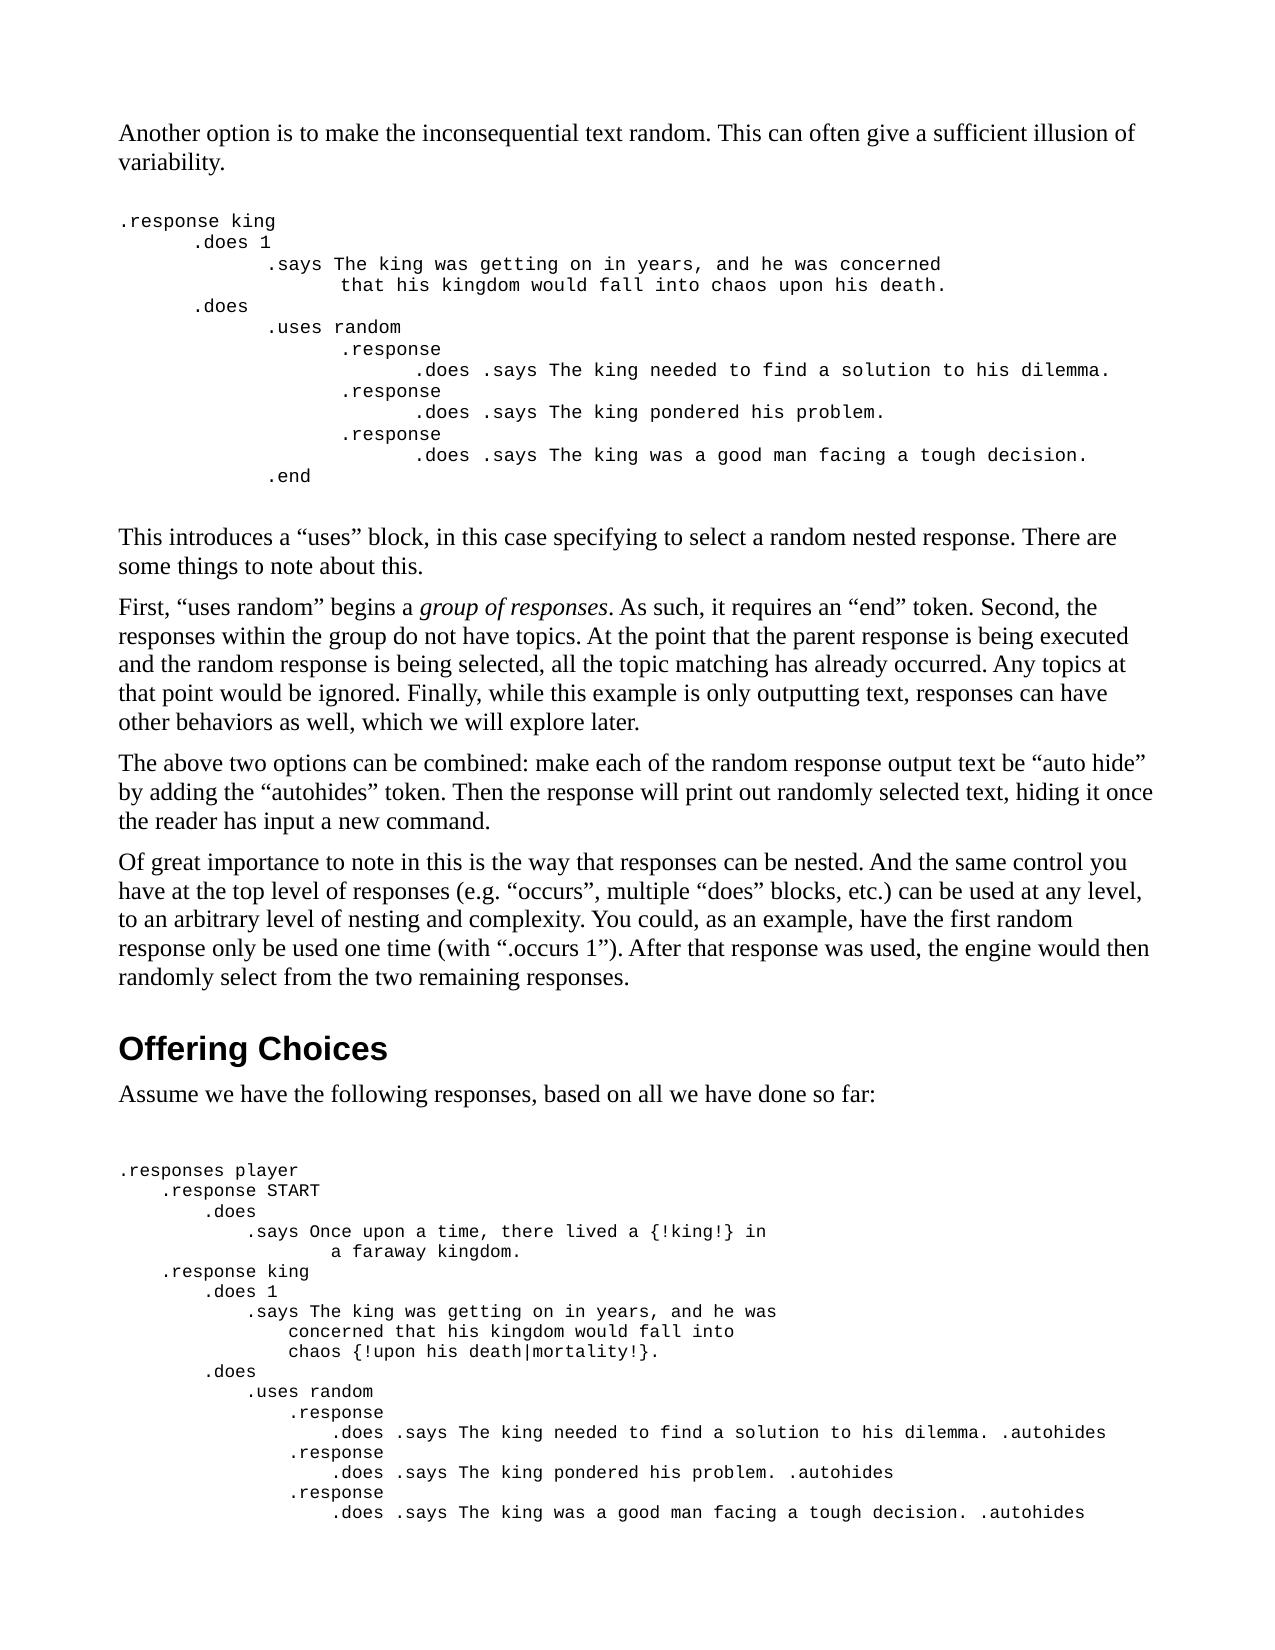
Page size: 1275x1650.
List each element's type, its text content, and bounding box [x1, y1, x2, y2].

text .does [118, 1363, 1157, 1383]
text a faraway kingdom. [118, 1242, 1157, 1262]
text .response [118, 1484, 1157, 1504]
text .response START [118, 1182, 1157, 1202]
text .end [118, 467, 1157, 488]
text .says Once upon a time, there lived a {!king!} in [118, 1222, 1157, 1242]
text The above two options can be combined: make each of the random response output text be “auto hide” by adding the “autohides” token. Then the response will print out randomly selected text, hiding it once the reader has input a new command. [118, 748, 1157, 834]
text that his kingdom would fall into chaos upon his death. [118, 276, 1157, 297]
text .uses random [118, 318, 1157, 339]
text .response [118, 1443, 1157, 1463]
text .does [118, 297, 1157, 318]
text First, “uses random” begins a group of responses. As such, it requires an “end” token. Second, the responses within the group do not have topics. At the point that the parent response is being executed and the random response is being selected, all the topic matching has already occurred. Any topics at that point would be ignored. Finally, while this example is only outputting text, responses can have other behaviors as well, which we will explore later. [118, 592, 1157, 736]
text .does [118, 1202, 1157, 1222]
text .does .says The king pondered his problem. .autohides [118, 1463, 1157, 1484]
text .does 1 [118, 233, 1157, 254]
text .response [118, 424, 1157, 446]
text .response king [118, 212, 1157, 233]
text .does 1 [118, 1283, 1157, 1303]
text Another option is to make the inconsequential text random. This can often give a sufficient illusion of variability. [118, 118, 1157, 176]
text Assume we have the following responses, based on all we have done so far: [118, 1079, 1157, 1108]
text .says The king was getting on in years, and he was concerned [118, 254, 1157, 276]
text .uses random [118, 1383, 1157, 1403]
text .does .says The king pondered his problem. [118, 403, 1157, 424]
text Of great importance to note in this is the way that responses can be nested. And the same control you have at the top level of responses (e.g. “occurs”, multiple “does” blocks, etc.) can be used at any level, to an arbitrary level of nesting and complexity. You could, as an example, have the first random response only be used one time (with “.occurs 1”). After that response was used, the engine would then randomly select from the two remaining responses. [118, 847, 1157, 991]
text .says The king was getting on in years, and he was [118, 1303, 1157, 1323]
text .does .says The king needed to find a solution to his dilemma. .autohides [118, 1423, 1157, 1443]
text This introduces a “uses” block, in this case specifying to select a random nested response. There are some things to note about this. [118, 522, 1157, 579]
text concerned that his kingdom would fall into [118, 1323, 1157, 1343]
text .does .says The king needed to find a solution to his dilemma. [118, 361, 1157, 382]
text .does .says The king was a good man facing a tough decision. [118, 446, 1157, 467]
subtitle Offering Choices [118, 1028, 1157, 1067]
text .response [118, 1403, 1157, 1423]
text .response king [118, 1262, 1157, 1283]
text .responses player [118, 1162, 1157, 1182]
text chaos {!upon his death|mortality!}. [118, 1343, 1157, 1363]
text .response [118, 339, 1157, 361]
text .does .says The king was a good man facing a tough decision. .autohides [118, 1504, 1157, 1524]
text .response [118, 382, 1157, 403]
